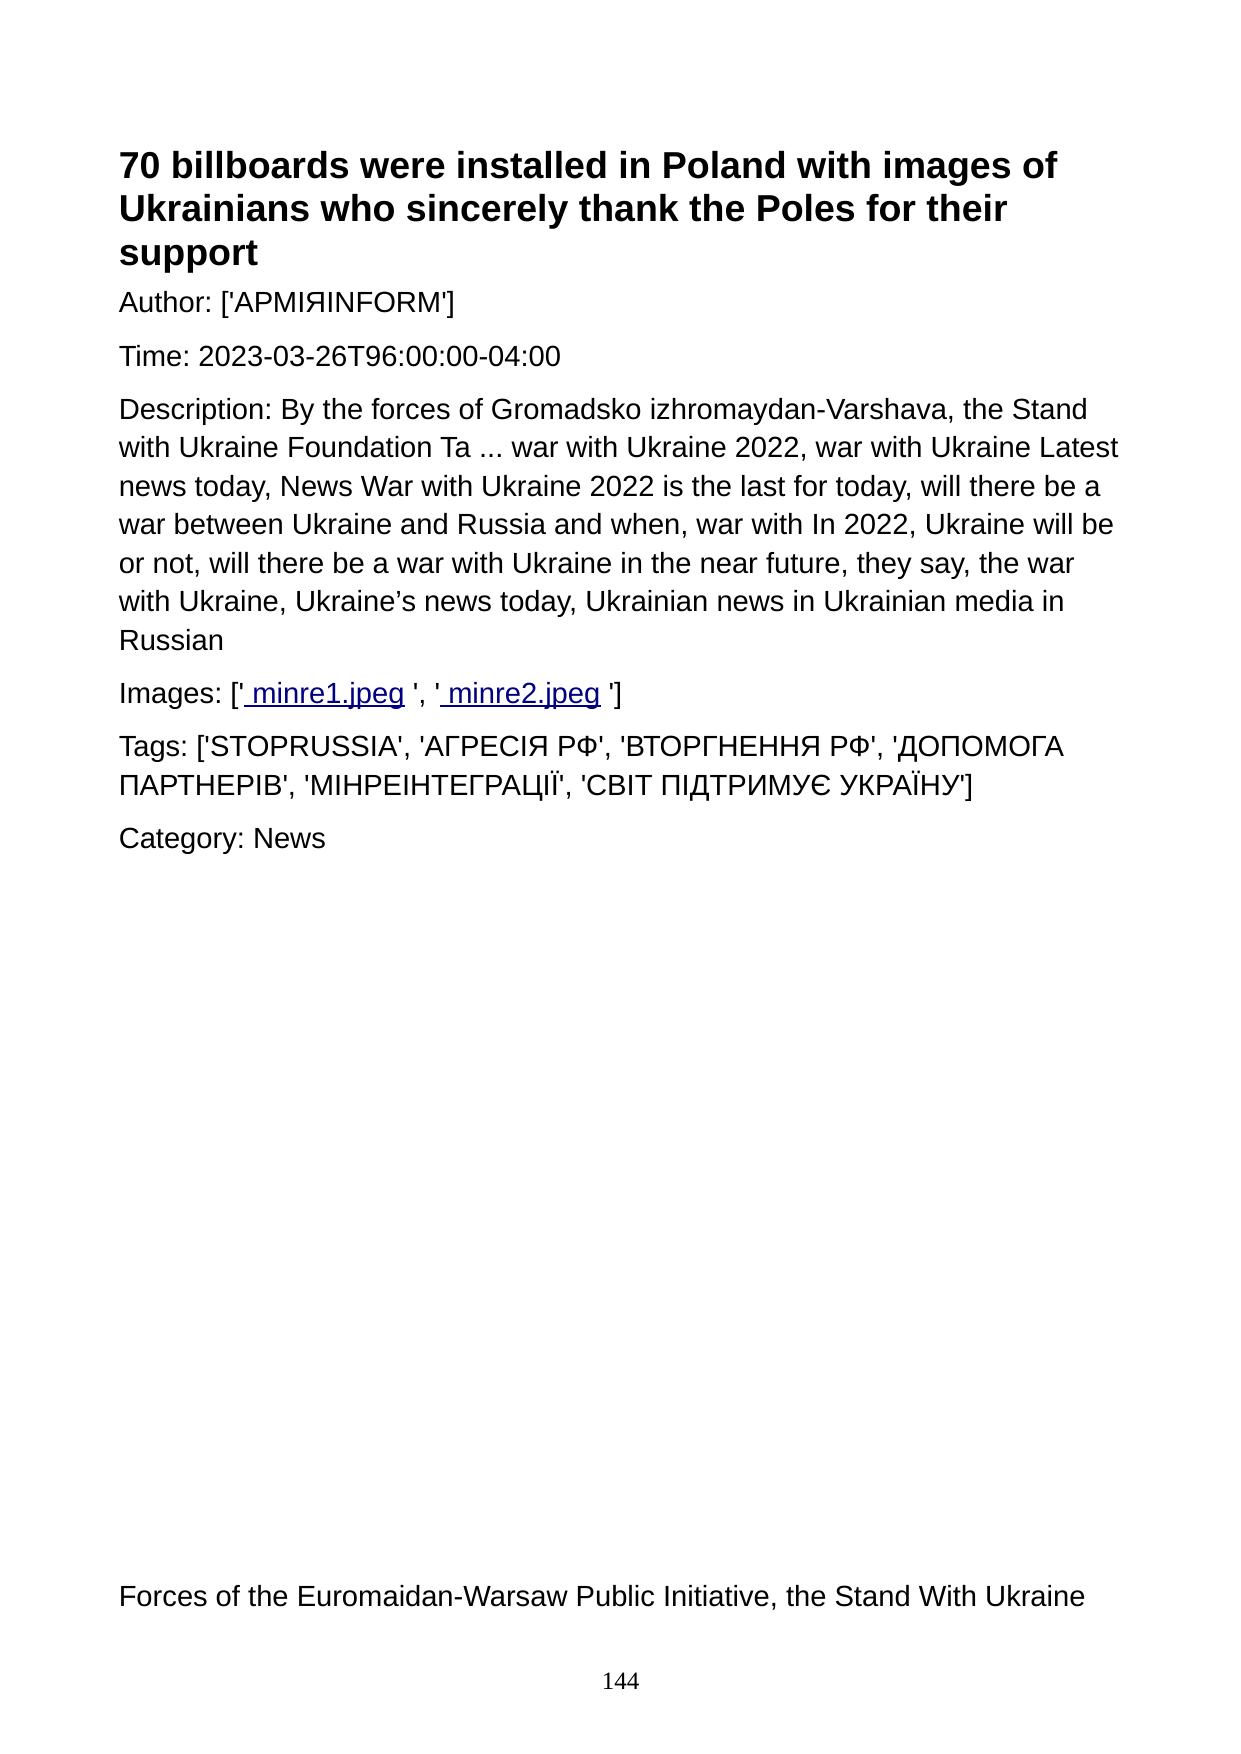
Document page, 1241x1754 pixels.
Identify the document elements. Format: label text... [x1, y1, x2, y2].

text Images: [' minre1.jpeg ', ' minre2.jpeg '] [118, 676, 1122, 709]
text Forces of the Euromaidan-Warsaw Public Initiative, the Stand With Ukraine [118, 874, 1122, 1613]
text Author: ['АРМІЯINFORM'] [118, 285, 1122, 319]
text Category: News [118, 821, 1122, 854]
subtitle 70 billboards were installed in Poland with images of Ukrainians who sincerely thank the Poles for their support [118, 143, 1122, 273]
text Time: 2023-03-26T96:00:00-04:00 [118, 338, 1122, 372]
text Tags: ['STOPRUSSIA', 'АГРЕСІЯ РФ', 'ВТОРГНЕННЯ РФ', 'ДОПОМОГА ПАРТНЕРІВ', 'МІНРЕІНТЕГРАЦІЇ', 'СВІТ ПІДТРИМУЄ УКРАЇНУ'] [118, 729, 1122, 801]
text Description: By the forces of Gromadsko izhromaydan-Varshava, the Stand with Ukraine Foundation Ta ... war with Ukraine 2022, war with Ukraine Latest news today, News War with Ukraine 2022 is the last for today, will there be a war between Ukraine and Russia and when, war with In 2022, Ukraine will be or not, will there be a war with Ukraine in the near future, they say, the war with Ukraine, Ukraine’s news today, Ukrainian news in Ukrainian media in Russian [118, 392, 1122, 656]
